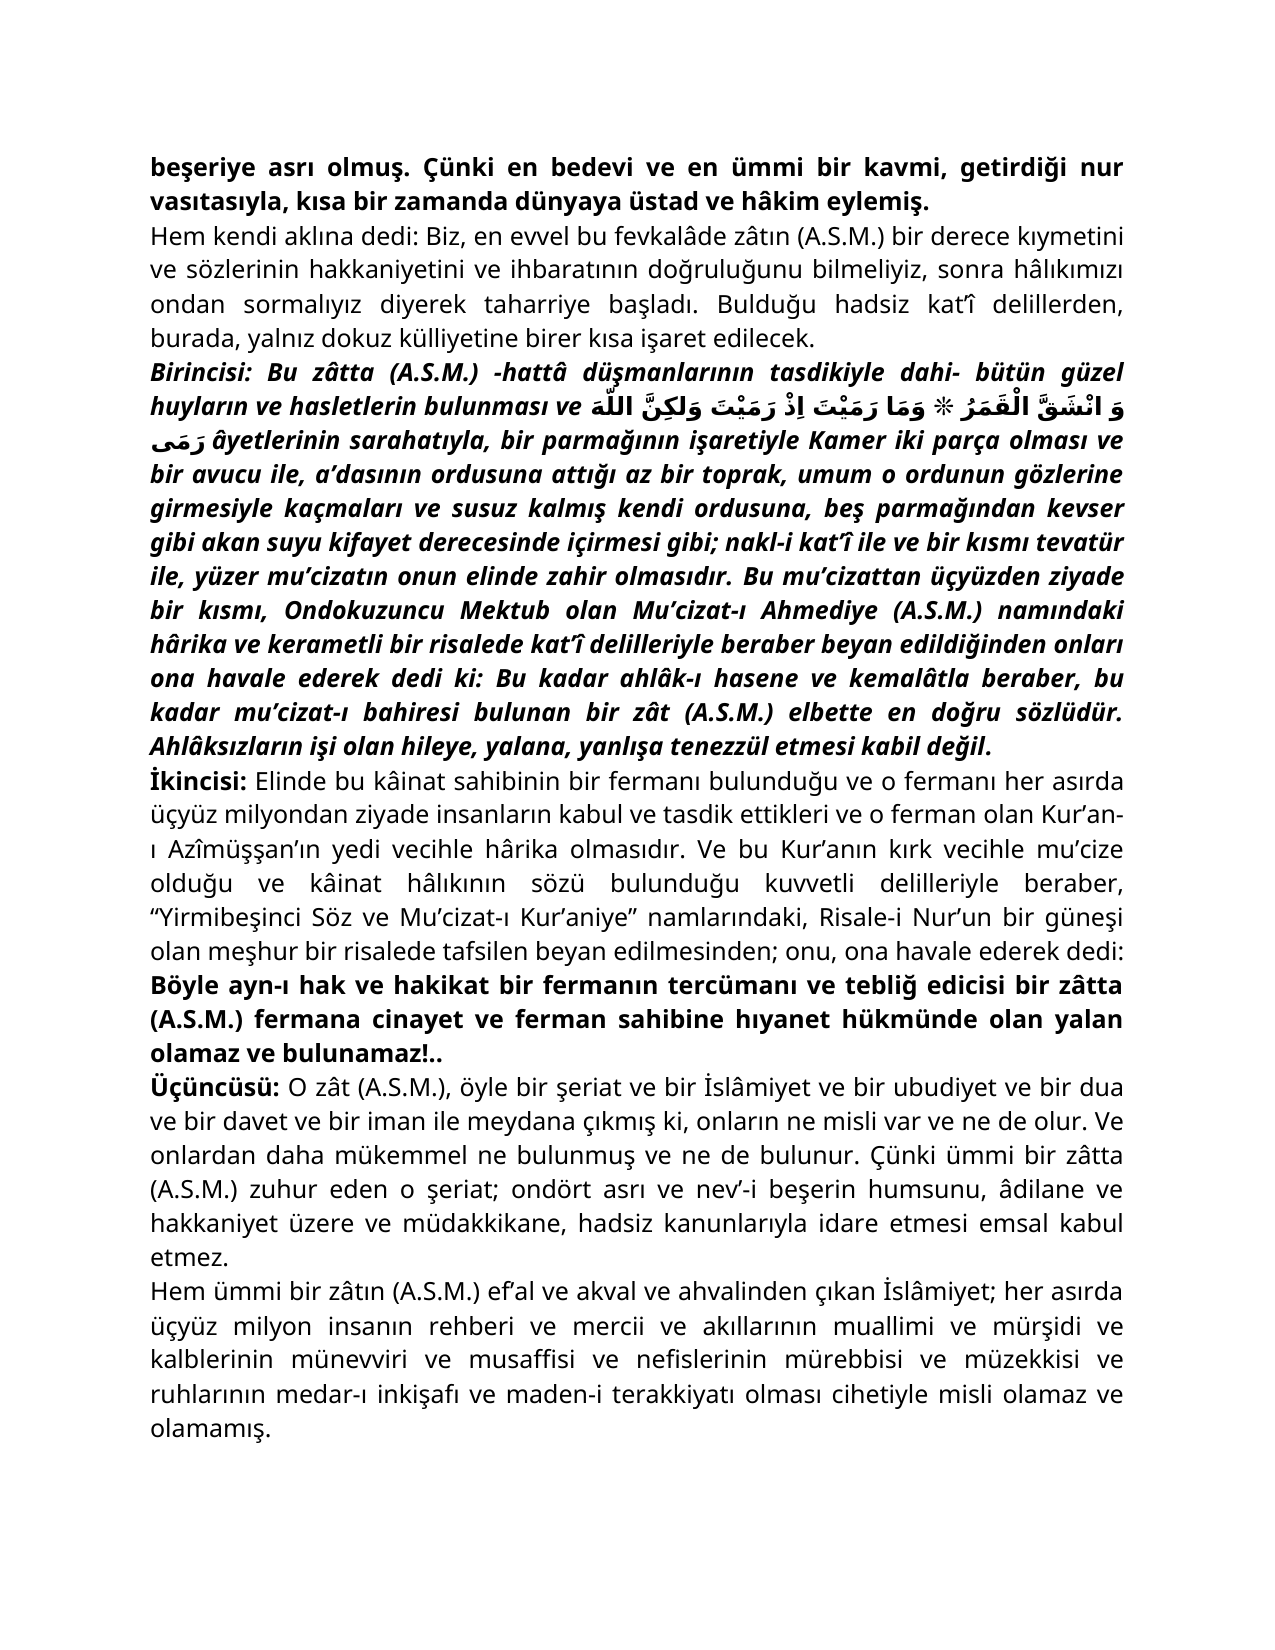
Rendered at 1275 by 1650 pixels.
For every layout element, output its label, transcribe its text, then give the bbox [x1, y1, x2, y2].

text Üçüncüsü: O zât (A.S.M.), öyle bir şeriat ve bir İslâmiyet ve bir ubudiyet ve bir dua ve bir davet ve bir iman ile meydana çıkmış ki, onların ne misli var ve ne de olur. Ve onlardan daha mükemmel ne bulunmuş ve ne de bulunur. Çünki ümmi bir zâtta (A.S.M.) zuhur eden o şeriat; ondört asrı ve nev’-i beşerin humsunu, âdilane ve hakkaniyet üzere ve müdakkikane, hadsiz kanunlarıyla idare etmesi emsal kabul etmez. [150, 1070, 1125, 1274]
text İkincisi: Elinde bu kâinat sahibinin bir fermanı bulunduğu ve o fermanı her asırda üçyüz milyondan ziyade insanların kabul ve tasdik ettikleri ve o ferman olan Kur’an-ı Azîmüşşan’ın yedi vecihle hârika olmasıdır. Ve bu Kur’anın kırk vecihle mu’cize olduğu ve kâinat hâlıkının sözü bulunduğu kuvvetli delilleriyle beraber, “Yirmibeşinci Söz ve Mu’cizat-ı Kur’aniye” namlarındaki, Risale-i Nur’un bir güneşi olan meşhur bir risalede tafsilen beyan edilmesinden; onu, ona havale ederek dedi: Böyle ayn-ı hak ve hakikat bir fermanın tercümanı ve tebliğ edicisi bir zâtta (A.S.M.) fermana cinayet ve ferman sahibine hıyanet hükmünde olan yalan olamaz ve bulunamaz!.. [150, 763, 1125, 1070]
text Hem kendi aklına dedi: Biz, en evvel bu fevkalâde zâtın (A.S.M.) bir derece kıymetini ve sözlerinin hakkaniyetini ve ihbaratının doğruluğunu bilmeliyiz, sonra hâlıkımızı ondan sormalıyız diyerek taharriye başladı. Bulduğu hadsiz kat’î delillerden, burada, yalnız dokuz külliyetine birer kısa işaret edilecek. [150, 218, 1125, 354]
text beşeriye asrı olmuş. Çünki en bedevi ve en ümmi bir kavmi, getirdiği nur vasıtasıyla, kısa bir zamanda dünyaya üstad ve hâkim eylemiş. [150, 150, 1125, 218]
text Hem ümmi bir zâtın (A.S.M.) ef’al ve akval ve ahvalinden çıkan İslâmiyet; her asırda üçyüz milyon insanın rehberi ve mercii ve akıllarının muallimi ve mürşidi ve kalblerinin münevviri ve musaffisi ve nefislerinin mürebbisi ve müzekkisi ve ruhlarının medar-ı inkişafı ve maden-i terakkiyatı olması cihetiyle misli olamaz ve olamamış. [150, 1274, 1125, 1444]
text Birincisi: Bu zâtta (A.S.M.) -hattâ düşmanlarının tasdikiyle dahi- bütün güzel huyların ve hasletlerin bulunması ve وَ انْشَقَّ الْقَمَرُ ❊ وَمَا رَمَيْتَ اِذْ رَمَيْتَ وَلكِنَّ اللّهَ رَمَى âyetlerinin sarahatıyla, bir parmağının işaretiyle Kamer iki parça olması ve bir avucu ile, a’dasının ordusuna attığı az bir toprak, umum o ordunun gözlerine girmesiyle kaçmaları ve susuz kalmış kendi ordusuna, beş parmağından kevser gibi akan suyu kifayet derecesinde içirmesi gibi; nakl-i kat’î ile ve bir kısmı tevatür ile, yüzer mu’cizatın onun elinde zahir olmasıdır. Bu mu’cizattan üçyüzden ziyade bir kısmı, Ondokuzuncu Mektub olan Mu’cizat-ı Ahmediye (A.S.M.) namındaki hârika ve kerametli bir risalede kat’î delilleriyle beraber beyan edildiğinden onları ona havale ederek dedi ki: Bu kadar ahlâk-ı hasene ve kemalâtla beraber, bu kadar mu’cizat-ı bahiresi bulunan bir zât (A.S.M.) elbette en doğru sözlüdür. Ahlâksızların işi olan hileye, yalana, yanlışa tenezzül etmesi kabil değil. [150, 354, 1125, 763]
